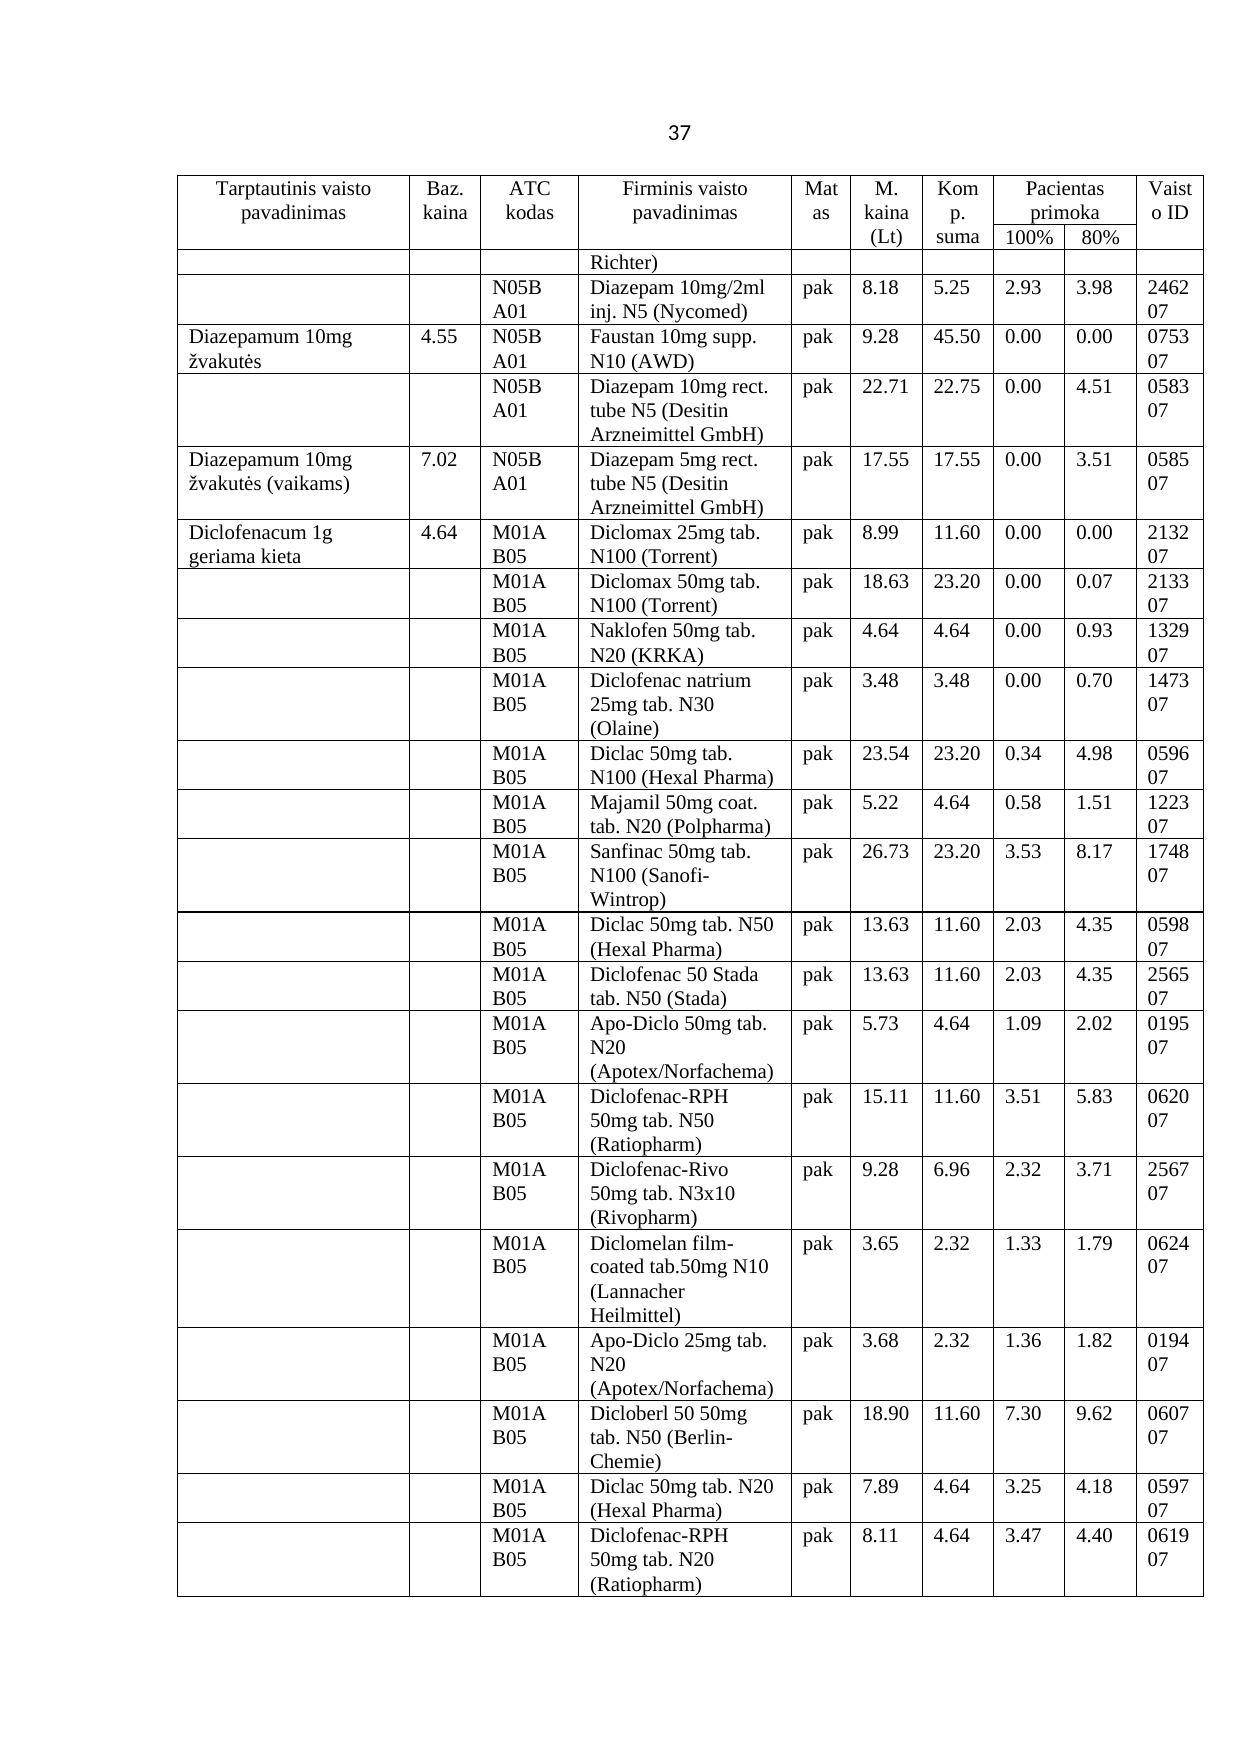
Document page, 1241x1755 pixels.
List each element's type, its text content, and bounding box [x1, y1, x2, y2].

table_header Firminis vaisto pavadinimas [579, 176, 791, 249]
table_cell 147307 [1137, 668, 1203, 740]
table_cell [178, 790, 409, 838]
table_cell 0.00 [994, 569, 1064, 617]
table_cell [410, 569, 480, 617]
table_cell N05B A01 [481, 275, 578, 323]
table_cell [178, 275, 409, 323]
table_cell M01A B05 [481, 1474, 578, 1522]
table_cell M01A B05 [481, 619, 578, 667]
table_cell 059607 [1137, 741, 1203, 789]
table_cell 4.64 [851, 619, 922, 667]
table_cell [178, 250, 409, 274]
table_cell M01A B05 [481, 1328, 578, 1400]
table_cell [178, 1011, 409, 1083]
table_cell pak [792, 325, 850, 373]
table_cell pak [792, 1401, 850, 1473]
table_cell 2.32 [994, 1157, 1064, 1229]
table_cell 4.64 [923, 619, 993, 667]
table_cell 23.54 [851, 741, 922, 789]
table_cell M01A B05 [481, 913, 578, 961]
table_cell [410, 1523, 480, 1596]
table_cell 6.96 [923, 1157, 993, 1229]
table_cell 18.90 [851, 1401, 922, 1473]
table_cell 3.47 [994, 1523, 1064, 1596]
table_cell pak [792, 374, 850, 446]
table_cell 174807 [1137, 839, 1203, 911]
table_cell Diclofenacum 1g geriama kieta [178, 520, 409, 568]
table_cell Richter) [579, 250, 791, 274]
table_cell pak [792, 839, 850, 911]
table_cell M01A B05 [481, 569, 578, 617]
table_cell 4.64 [923, 1011, 993, 1083]
table_cell [178, 913, 409, 961]
table_cell [410, 250, 480, 274]
table_cell N05B A01 [481, 447, 578, 519]
table_cell 0.00 [994, 520, 1064, 568]
table_cell Diazepamum 10mg žvakutės (vaikams) [178, 447, 409, 519]
table_cell [1137, 250, 1203, 274]
table_cell 18.63 [851, 569, 922, 617]
table_cell Diazepamum 10mg žvakutės [178, 325, 409, 373]
table_cell 22.75 [923, 374, 993, 446]
table_cell 80% [1065, 225, 1136, 249]
table_cell [178, 1401, 409, 1473]
table_cell pak [792, 962, 850, 1010]
table_cell 4.64 [923, 1474, 993, 1522]
table_cell Sanfinac 50mg tab. N100 (Sanofi-Wintrop) [579, 839, 791, 911]
table_cell Diazepam 10mg rect. tube N5 (Desitin Arzneimittel GmbH) [579, 374, 791, 446]
table_cell 5.83 [1065, 1084, 1136, 1156]
table_cell 058507 [1137, 447, 1203, 519]
table_cell 0.70 [1065, 668, 1136, 740]
table_cell 23.20 [923, 741, 993, 789]
table_cell 26.73 [851, 839, 922, 911]
table_cell 0.00 [994, 447, 1064, 519]
table_cell M01A B05 [481, 839, 578, 911]
table_cell M01A B05 [481, 668, 578, 740]
table_cell 213207 [1137, 520, 1203, 568]
table_cell 3.53 [994, 839, 1064, 911]
table_cell Diclomax 50mg tab. N100 (Torrent) [579, 569, 791, 617]
table_cell 4.64 [410, 520, 480, 568]
table_cell 058307 [1137, 374, 1203, 446]
table_cell 122307 [1137, 790, 1203, 838]
table_cell 062407 [1137, 1230, 1203, 1327]
table_cell 5.73 [851, 1011, 922, 1083]
table_cell 0.00 [1065, 325, 1136, 373]
table_cell [178, 839, 409, 911]
table_header Tarptautinis vaisto pavadinimas [178, 176, 409, 249]
table_cell pak [792, 1011, 850, 1083]
table_cell [994, 250, 1064, 274]
table_cell 0.58 [994, 790, 1064, 838]
table_cell [178, 374, 409, 446]
table_header ATC kodas [481, 176, 578, 249]
table_cell 100% [994, 225, 1064, 249]
table_cell 2.03 [994, 962, 1064, 1010]
table_cell 7.02 [410, 447, 480, 519]
table_cell [178, 1230, 409, 1327]
table_cell 13.63 [851, 962, 922, 1010]
table_cell 246207 [1137, 275, 1203, 323]
table_cell 061907 [1137, 1523, 1203, 1596]
table_cell 17.55 [923, 447, 993, 519]
table_cell 060707 [1137, 1401, 1203, 1473]
table_cell 2.03 [994, 913, 1064, 961]
table_cell [178, 1157, 409, 1229]
table_cell Diazepam 10mg/2ml inj. N5 (Nycomed) [579, 275, 791, 323]
table_cell 7.89 [851, 1474, 922, 1522]
table_cell [178, 741, 409, 789]
table_cell pak [792, 569, 850, 617]
table_cell 5.25 [923, 275, 993, 323]
table_cell M01A B05 [481, 1084, 578, 1156]
table_cell 4.40 [1065, 1523, 1136, 1596]
table_cell Diclac 50mg tab. N50 (Hexal Pharma) [579, 913, 791, 961]
table_cell 256507 [1137, 962, 1203, 1010]
table_cell pak [792, 1084, 850, 1156]
table_cell 3.51 [994, 1084, 1064, 1156]
table_header Komp. suma (Lt) [923, 176, 993, 249]
table_cell 2.32 [923, 1328, 993, 1400]
table_cell Majamil 50mg coat. tab. N20 (Polpharma) [579, 790, 791, 838]
table_header Vaisto ID [1137, 176, 1203, 249]
table_cell 1.82 [1065, 1328, 1136, 1400]
table_cell 3.98 [1065, 275, 1136, 323]
table_cell Diclomelan film-coated tab.50mg N10 (Lannacher Heilmittel) [579, 1230, 791, 1327]
table_cell [410, 790, 480, 838]
table_cell 11.60 [923, 520, 993, 568]
table_cell [410, 1328, 480, 1400]
table_cell 11.60 [923, 1084, 993, 1156]
table_cell 8.11 [851, 1523, 922, 1596]
table_cell Diclofenac-RPH 50mg tab. N50 (Ratiopharm) [579, 1084, 791, 1156]
table_cell [792, 250, 850, 274]
table_cell [178, 1084, 409, 1156]
table_cell 019407 [1137, 1328, 1203, 1400]
table_cell 3.25 [994, 1474, 1064, 1522]
table_cell pak [792, 1523, 850, 1596]
table_cell 4.35 [1065, 913, 1136, 961]
table_header Pacientas primoka [994, 176, 1136, 224]
table_cell 4.51 [1065, 374, 1136, 446]
table_cell 062007 [1137, 1084, 1203, 1156]
table_cell 059707 [1137, 1474, 1203, 1522]
table_cell Diclofenac-RPH 50mg tab. N20 (Ratiopharm) [579, 1523, 791, 1596]
table_cell Naklofen 50mg tab. N20 (KRKA) [579, 619, 791, 667]
table_cell [410, 962, 480, 1010]
table_cell 8.17 [1065, 839, 1136, 911]
table_cell 4.64 [923, 1523, 993, 1596]
table_cell Apo-Diclo 25mg tab. N20 (Apotex/Norfachema) [579, 1328, 791, 1400]
table_cell 22.71 [851, 374, 922, 446]
table_cell 23.20 [923, 569, 993, 617]
table_cell 9.28 [851, 325, 922, 373]
table_cell 13.63 [851, 913, 922, 961]
table_cell N05B A01 [481, 325, 578, 373]
table_cell 3.48 [923, 668, 993, 740]
table_cell 2.02 [1065, 1011, 1136, 1083]
table_cell [178, 1328, 409, 1400]
table_cell [178, 569, 409, 617]
table_cell [851, 250, 922, 274]
table_cell pak [792, 619, 850, 667]
table_cell 4.18 [1065, 1474, 1136, 1522]
table_cell 11.60 [923, 1401, 993, 1473]
table_cell 7.30 [994, 1401, 1064, 1473]
table_cell 9.28 [851, 1157, 922, 1229]
table_cell Diazepam 5mg rect. tube N5 (Desitin Arzneimittel GmbH) [579, 447, 791, 519]
table_cell pak [792, 275, 850, 323]
table_cell pak [792, 668, 850, 740]
table_cell pak [792, 790, 850, 838]
table_cell 256707 [1137, 1157, 1203, 1229]
table_cell [410, 1157, 480, 1229]
table_cell 3.71 [1065, 1157, 1136, 1229]
table_cell Diclofenac 50 Stada tab. N50 (Stada) [579, 962, 791, 1010]
table_cell [178, 1523, 409, 1596]
table_cell M01A B05 [481, 741, 578, 789]
table_cell 059807 [1137, 913, 1203, 961]
table_cell 0.00 [994, 668, 1064, 740]
table_cell [1065, 250, 1136, 274]
table_cell N05B A01 [481, 374, 578, 446]
table_cell 8.99 [851, 520, 922, 568]
table_cell 15.11 [851, 1084, 922, 1156]
table_cell M01A B05 [481, 1157, 578, 1229]
table_cell Diclofenac-Rivo 50mg tab. N3x10 (Rivopharm) [579, 1157, 791, 1229]
table_cell 45.50 [923, 325, 993, 373]
table_cell [410, 913, 480, 961]
table_cell [410, 374, 480, 446]
table_cell 5.22 [851, 790, 922, 838]
table_cell 2.32 [923, 1230, 993, 1327]
table_cell 8.18 [851, 275, 922, 323]
table_cell 1.09 [994, 1011, 1064, 1083]
table_cell M01A B05 [481, 962, 578, 1010]
table_cell 0.93 [1065, 619, 1136, 667]
table_cell pak [792, 520, 850, 568]
table_cell 9.62 [1065, 1401, 1136, 1473]
table_cell 0.07 [1065, 569, 1136, 617]
table_cell 0.00 [994, 619, 1064, 667]
table_cell Apo-Diclo 50mg tab. N20 (Apotex/Norfachema) [579, 1011, 791, 1083]
table_cell 213307 [1137, 569, 1203, 617]
table_cell 0.00 [994, 325, 1064, 373]
table_cell 23.20 [923, 839, 993, 911]
table_cell 4.35 [1065, 962, 1136, 1010]
table_cell Diclac 50mg tab. N100 (Hexal Pharma) [579, 741, 791, 789]
table_cell [410, 1401, 480, 1473]
table_cell M01A B05 [481, 1011, 578, 1083]
table_cell [410, 1474, 480, 1522]
table_cell 1.36 [994, 1328, 1064, 1400]
table_cell pak [792, 1474, 850, 1522]
table_cell [410, 619, 480, 667]
table_cell 0.00 [1065, 520, 1136, 568]
table_cell 11.60 [923, 913, 993, 961]
table_cell 3.48 [851, 668, 922, 740]
table_cell 1.33 [994, 1230, 1064, 1327]
table_cell pak [792, 447, 850, 519]
table_cell [481, 250, 578, 274]
table_cell [178, 962, 409, 1010]
table_cell [410, 275, 480, 323]
table_cell [410, 741, 480, 789]
table_cell 1.79 [1065, 1230, 1136, 1327]
table_cell M01A B05 [481, 790, 578, 838]
table_cell 3.68 [851, 1328, 922, 1400]
table_cell Diclac 50mg tab. N20 (Hexal Pharma) [579, 1474, 791, 1522]
table_cell M01A B05 [481, 520, 578, 568]
table_cell 0.00 [994, 374, 1064, 446]
table_cell pak [792, 1328, 850, 1400]
table_cell pak [792, 741, 850, 789]
table_header M. kaina (Lt) [851, 176, 922, 249]
table_cell 3.51 [1065, 447, 1136, 519]
table_cell 075307 [1137, 325, 1203, 373]
table_cell 4.55 [410, 325, 480, 373]
table_cell [178, 619, 409, 667]
table_cell [410, 839, 480, 911]
table_cell M01A B05 [481, 1401, 578, 1473]
table_cell M01A B05 [481, 1230, 578, 1327]
table_cell 0.34 [994, 741, 1064, 789]
table_header Matas [792, 176, 850, 249]
table_cell 3.65 [851, 1230, 922, 1327]
table_cell pak [792, 1157, 850, 1229]
table_cell 17.55 [851, 447, 922, 519]
table_cell 11.60 [923, 962, 993, 1010]
table_cell Faustan 10mg supp. N10 (AWD) [579, 325, 791, 373]
table_cell [410, 1011, 480, 1083]
table_cell [410, 1084, 480, 1156]
table_cell [410, 1230, 480, 1327]
table_cell 019507 [1137, 1011, 1203, 1083]
table_cell Diclomax 25mg tab. N100 (Torrent) [579, 520, 791, 568]
table_cell 4.64 [923, 790, 993, 838]
table_cell M01A B05 [481, 1523, 578, 1596]
table_cell 132907 [1137, 619, 1203, 667]
table_cell pak [792, 913, 850, 961]
table_cell 2.93 [994, 275, 1064, 323]
table_cell Dicloberl 50 50mg tab. N50 (Berlin-Chemie) [579, 1401, 791, 1473]
table_cell 4.98 [1065, 741, 1136, 789]
table_cell [410, 668, 480, 740]
table_cell [178, 668, 409, 740]
table_cell 5.25 [923, 250, 993, 274]
table_cell [178, 1474, 409, 1522]
table_header Baz. kaina [410, 176, 480, 249]
table_cell Diclofenac natrium 25mg tab. N30 (Olaine) [579, 668, 791, 740]
table_cell pak [792, 1230, 850, 1327]
table_cell 1.51 [1065, 790, 1136, 838]
